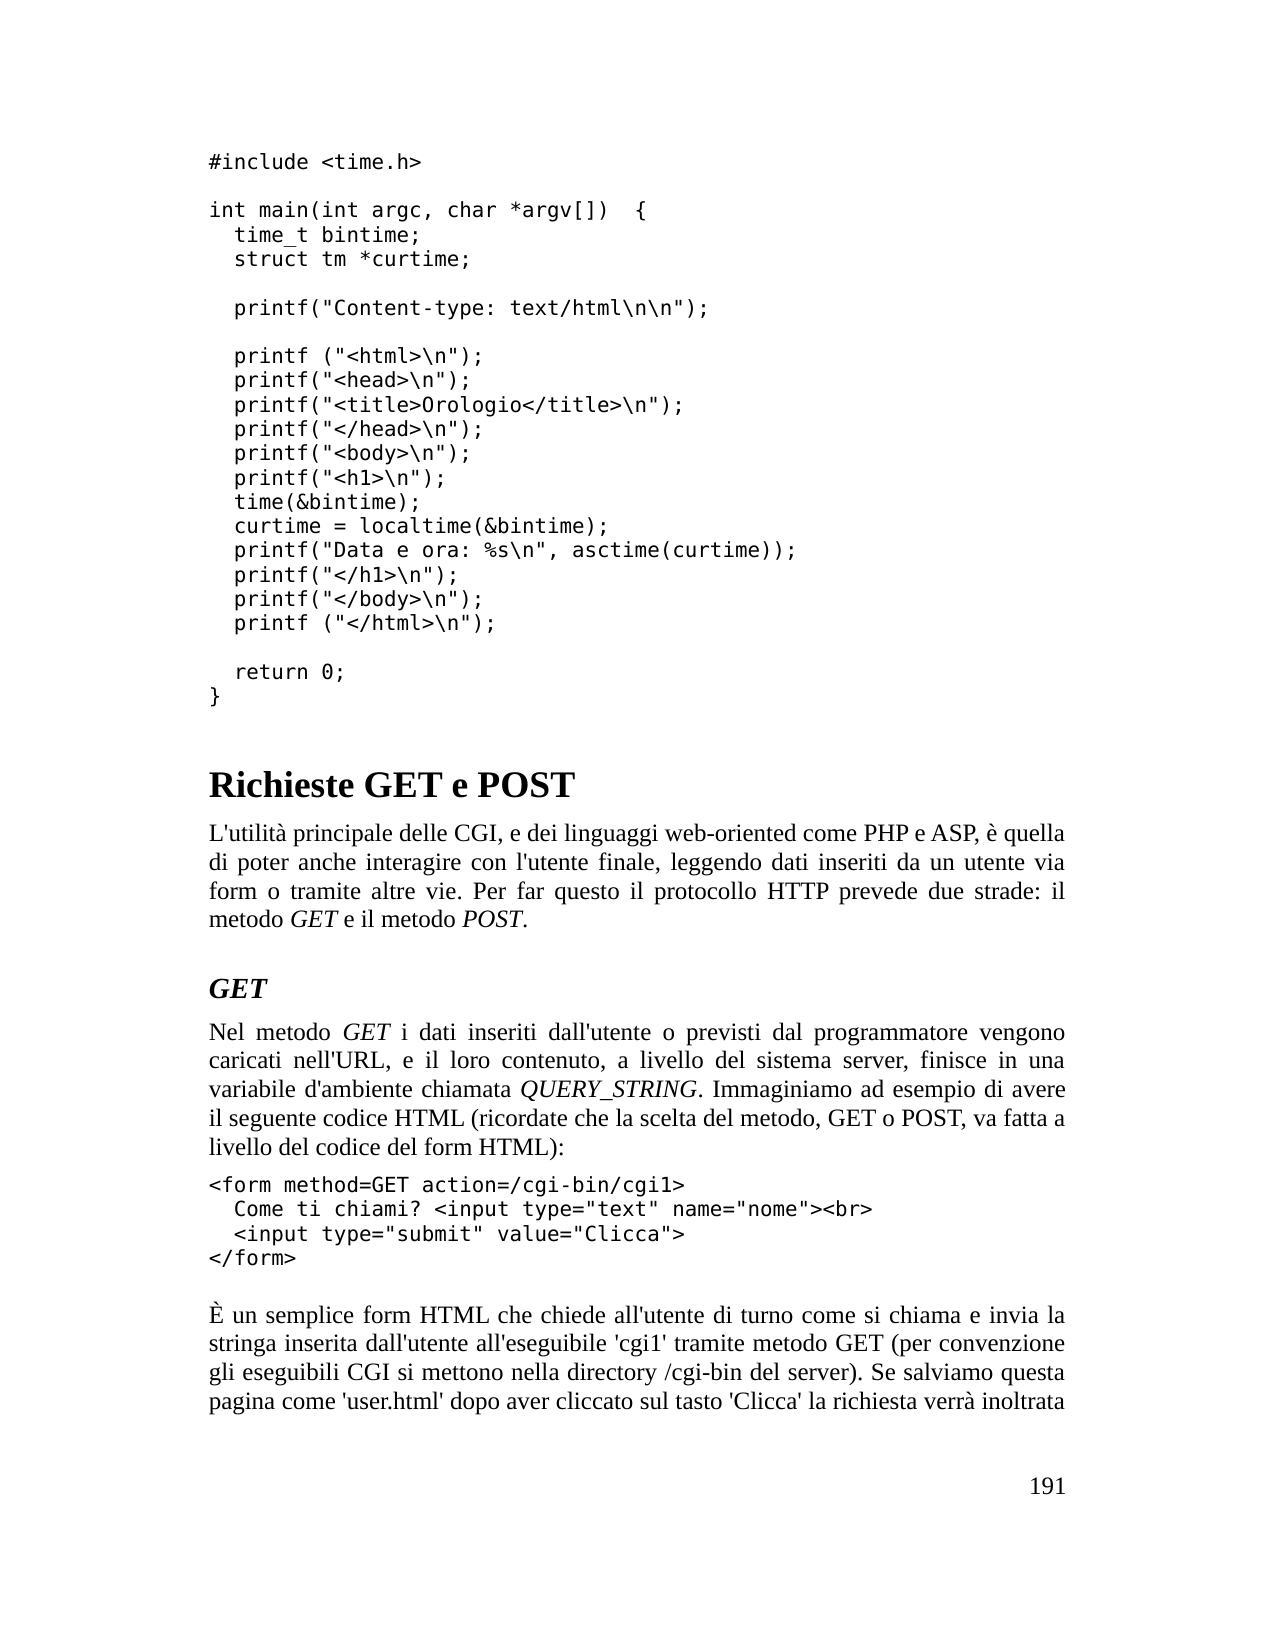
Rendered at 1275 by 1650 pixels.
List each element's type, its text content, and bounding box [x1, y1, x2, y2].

text time_t bintime; [208, 223, 1066, 247]
text printf("Content-type: text/html\n\n"); [208, 296, 1066, 320]
text printf ("<html>\n"); [208, 344, 1066, 368]
text <input type="submit" value="Clicca"> [208, 1222, 1066, 1246]
text È un semplice form HTML che chiede all'utente di turno come si chiama e invia la stringa inserita dall'utente all'eseguibile 'cgi1' tramite metodo GET (per convenzione gli eseguibili CGI si mettono nella directory /cgi-bin del server). Se salviamo questa pagina come 'user.html' dopo aver cliccato sul tasto 'Clicca' la richiesta verrà inoltrata [208, 1300, 1066, 1415]
text printf ("</html>\n"); [208, 611, 1066, 635]
text L'utilità principale delle CGI, e dei linguaggi web-oriented come PHP e ASP, è quella di poter anche interagire con l'utente finale, leggendo dati inseriti da un utente via form o tramite altre vie. Per far questo il protocollo HTTP prevede due strade: il metodo GET e il metodo POST. [208, 818, 1066, 933]
text </form> [208, 1246, 1066, 1270]
text printf("<h1>\n"); [208, 466, 1066, 490]
text printf("</body>\n"); [208, 587, 1066, 611]
text struct tm *curtime; [208, 247, 1066, 271]
text Come ti chiami? <input type="text" name="nome"><br> [208, 1197, 1066, 1222]
text printf("</h1>\n"); [208, 563, 1066, 587]
text printf("</head>\n"); [208, 417, 1066, 441]
text printf("Data e ora: %s\n", asctime(curtime)); [208, 538, 1066, 563]
subtitle GET [208, 971, 1066, 1004]
text time(&bintime); [208, 490, 1066, 514]
text curtime = localtime(&bintime); [208, 514, 1066, 538]
text int main(int argc, char *argv[]) { [208, 198, 1066, 223]
text <form method=GET action=/cgi-bin/cgi1> [208, 1173, 1066, 1197]
subtitle Richieste GET e POST [208, 763, 1066, 806]
text printf("<title>Orologio</title>\n"); [208, 393, 1066, 417]
text printf("<body>\n"); [208, 441, 1066, 466]
text Nel metodo GET i dati inseriti dall'utente o previsti dal programmatore vengono caricati nell'URL, e il loro contenuto, a livello del sistema server, finisce in una variabile d'ambiente chiamata QUERY_STRING. Immaginiamo ad esempio di avere il seguente codice HTML (ricordate che la scelta del metodo, GET o POST, va fatta a livello del codice del form HTML): [208, 1017, 1066, 1161]
text return 0; [208, 660, 1066, 684]
text } [208, 684, 1066, 708]
text printf("<head>\n"); [208, 368, 1066, 393]
text #include <time.h> [208, 150, 1066, 174]
